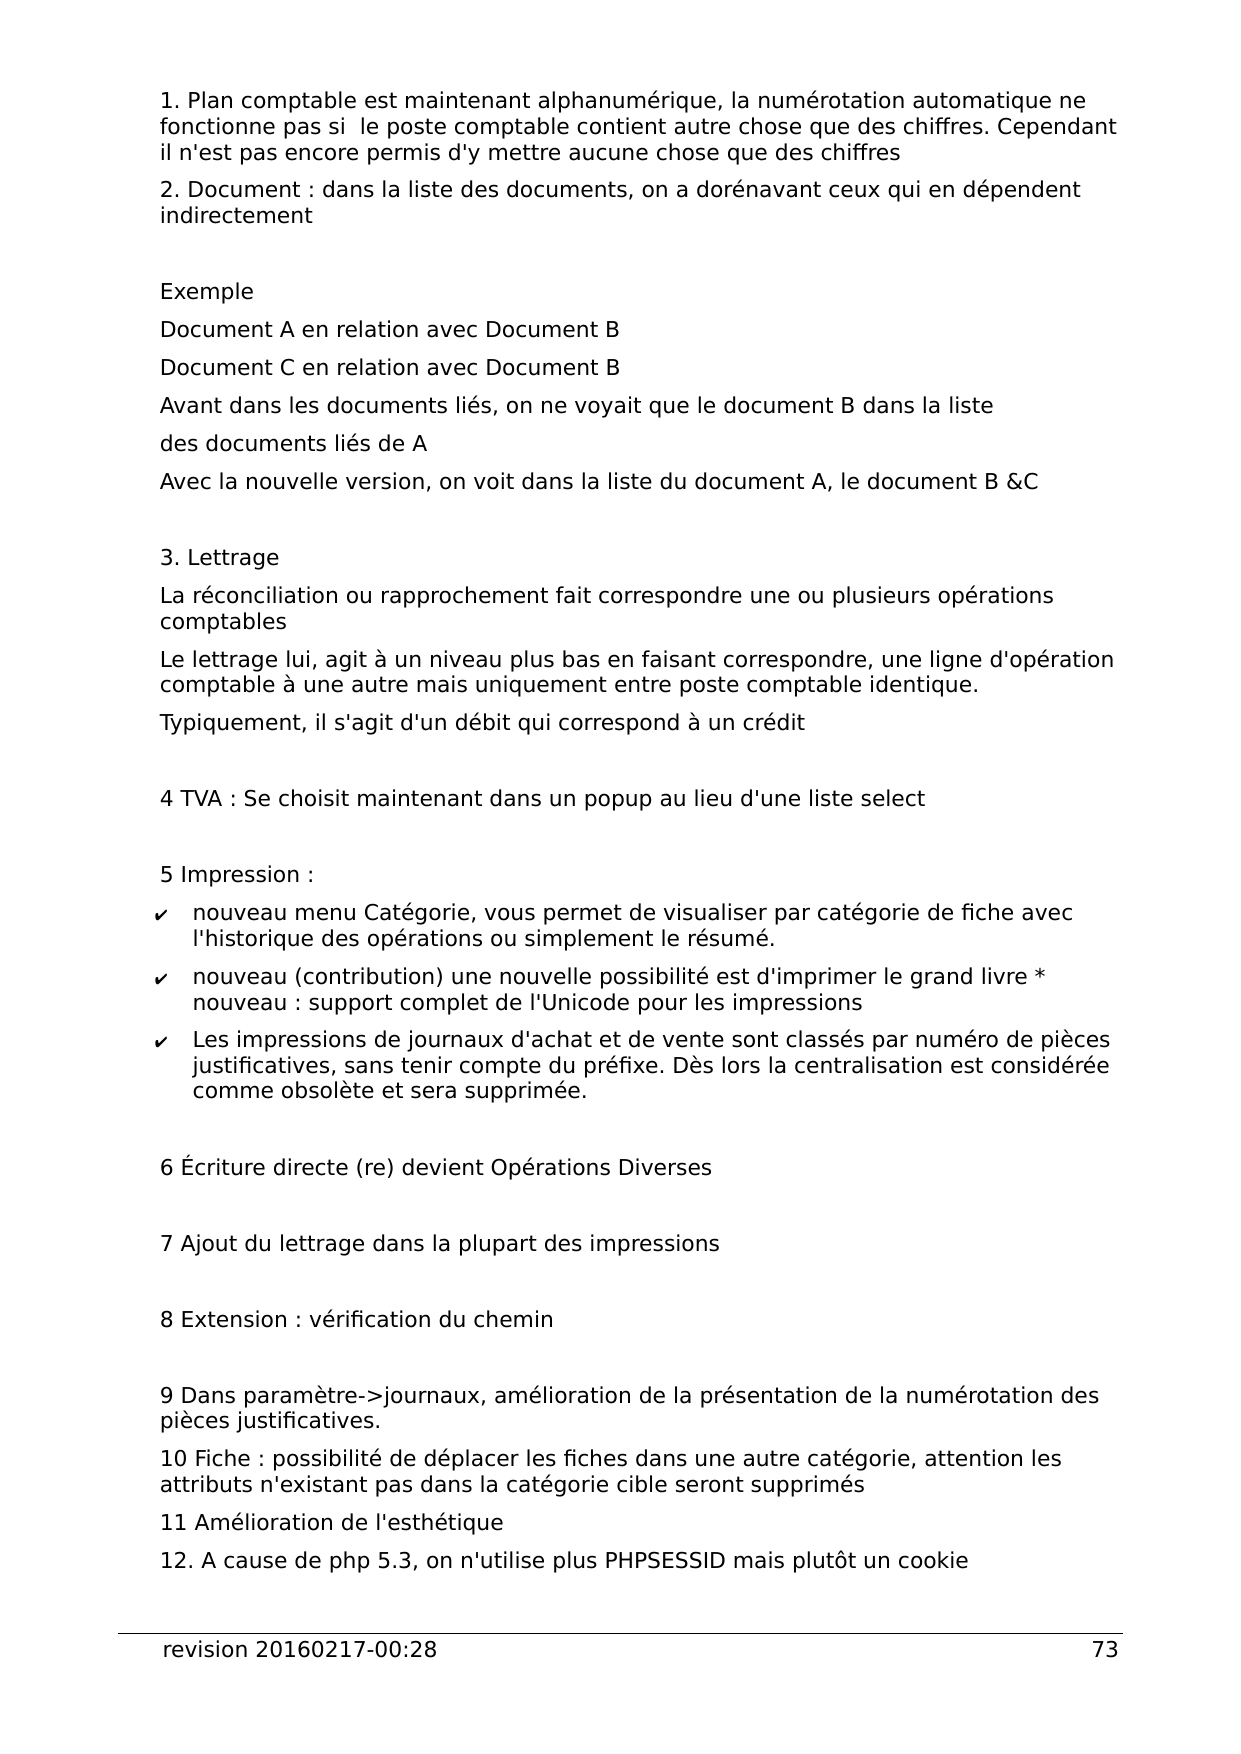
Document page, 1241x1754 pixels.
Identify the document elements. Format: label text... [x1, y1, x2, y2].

text 5 Impression : [159, 862, 1123, 888]
text 7 Ajout du lettrage dans la plupart des impressions [159, 1231, 1123, 1256]
text 8 Extension : vérification du chemin [159, 1307, 1123, 1332]
text Typiquement, il s'agit d'un débit qui correspond à un crédit [159, 710, 1123, 736]
text Avec la nouvelle version, on voit dans la liste du document A, le document B &C [159, 469, 1123, 495]
text 11 Amélioration de l'esthétique [159, 1510, 1123, 1535]
text Document A en relation avec Document B [159, 317, 1123, 343]
list nouveau menu Catégorie, vous permet de visualiser par catégorie de fiche avec l'historique des opérations ou simplement le résumé. [155, 901, 1123, 952]
text Le lettrage lui, agit à un niveau plus bas en faisant correspondre, une ligne d'opération comptable à une autre mais uniquement entre poste comptable identique. [159, 647, 1123, 698]
text La réconciliation ou rapprochement fait correspondre une ou plusieurs opérations comptables [159, 583, 1123, 634]
text 3. Lettrage [159, 545, 1123, 571]
text Avant dans les documents liés, on ne voyait que le document B dans la liste [159, 393, 1123, 419]
text 12. A cause de php 5.3, on n'utilise plus PHPSESSID mais plutôt un cookie [159, 1548, 1123, 1573]
text des documents liés de A [159, 431, 1123, 457]
text 9 Dans paramètre->journaux, amélioration de la présentation de la numérotation des pièces justificatives. [159, 1383, 1123, 1434]
text 4 TVA : Se choisit maintenant dans un popup au lieu d'une liste select [159, 786, 1123, 812]
text 1. Plan comptable est maintenant alphanumérique, la numérotation automatique ne fonctionne pas si le poste comptable contient autre chose que des chiffres. Cependant il n'est pas encore permis d'y mettre aucune chose que des chiffres [159, 88, 1123, 165]
text 6 Écriture directe (re) devient Opérations Diverses [159, 1155, 1123, 1180]
list Les impressions de journaux d'achat et de vente sont classés par numéro de pièces justificatives, sans tenir compte du préfixe. Dès lors la centralisation est considérée comme obsolète et sera supprimée. [155, 1028, 1123, 1104]
text Exemple [159, 279, 1123, 305]
text Document C en relation avec Document B [159, 355, 1123, 381]
text 2. Document : dans la liste des documents, on a dorénavant ceux qui en dépendent indirectement [159, 178, 1123, 229]
list nouveau (contribution) une nouvelle possibilité est d'imprimer le grand livre * nouveau : support complet de l'Unicode pour les impressions [155, 964, 1123, 1015]
text 10 Fiche : possibilité de déplacer les fiches dans une autre catégorie, attention les attributs n'existant pas dans la catégorie cible seront supprimés [159, 1446, 1123, 1497]
